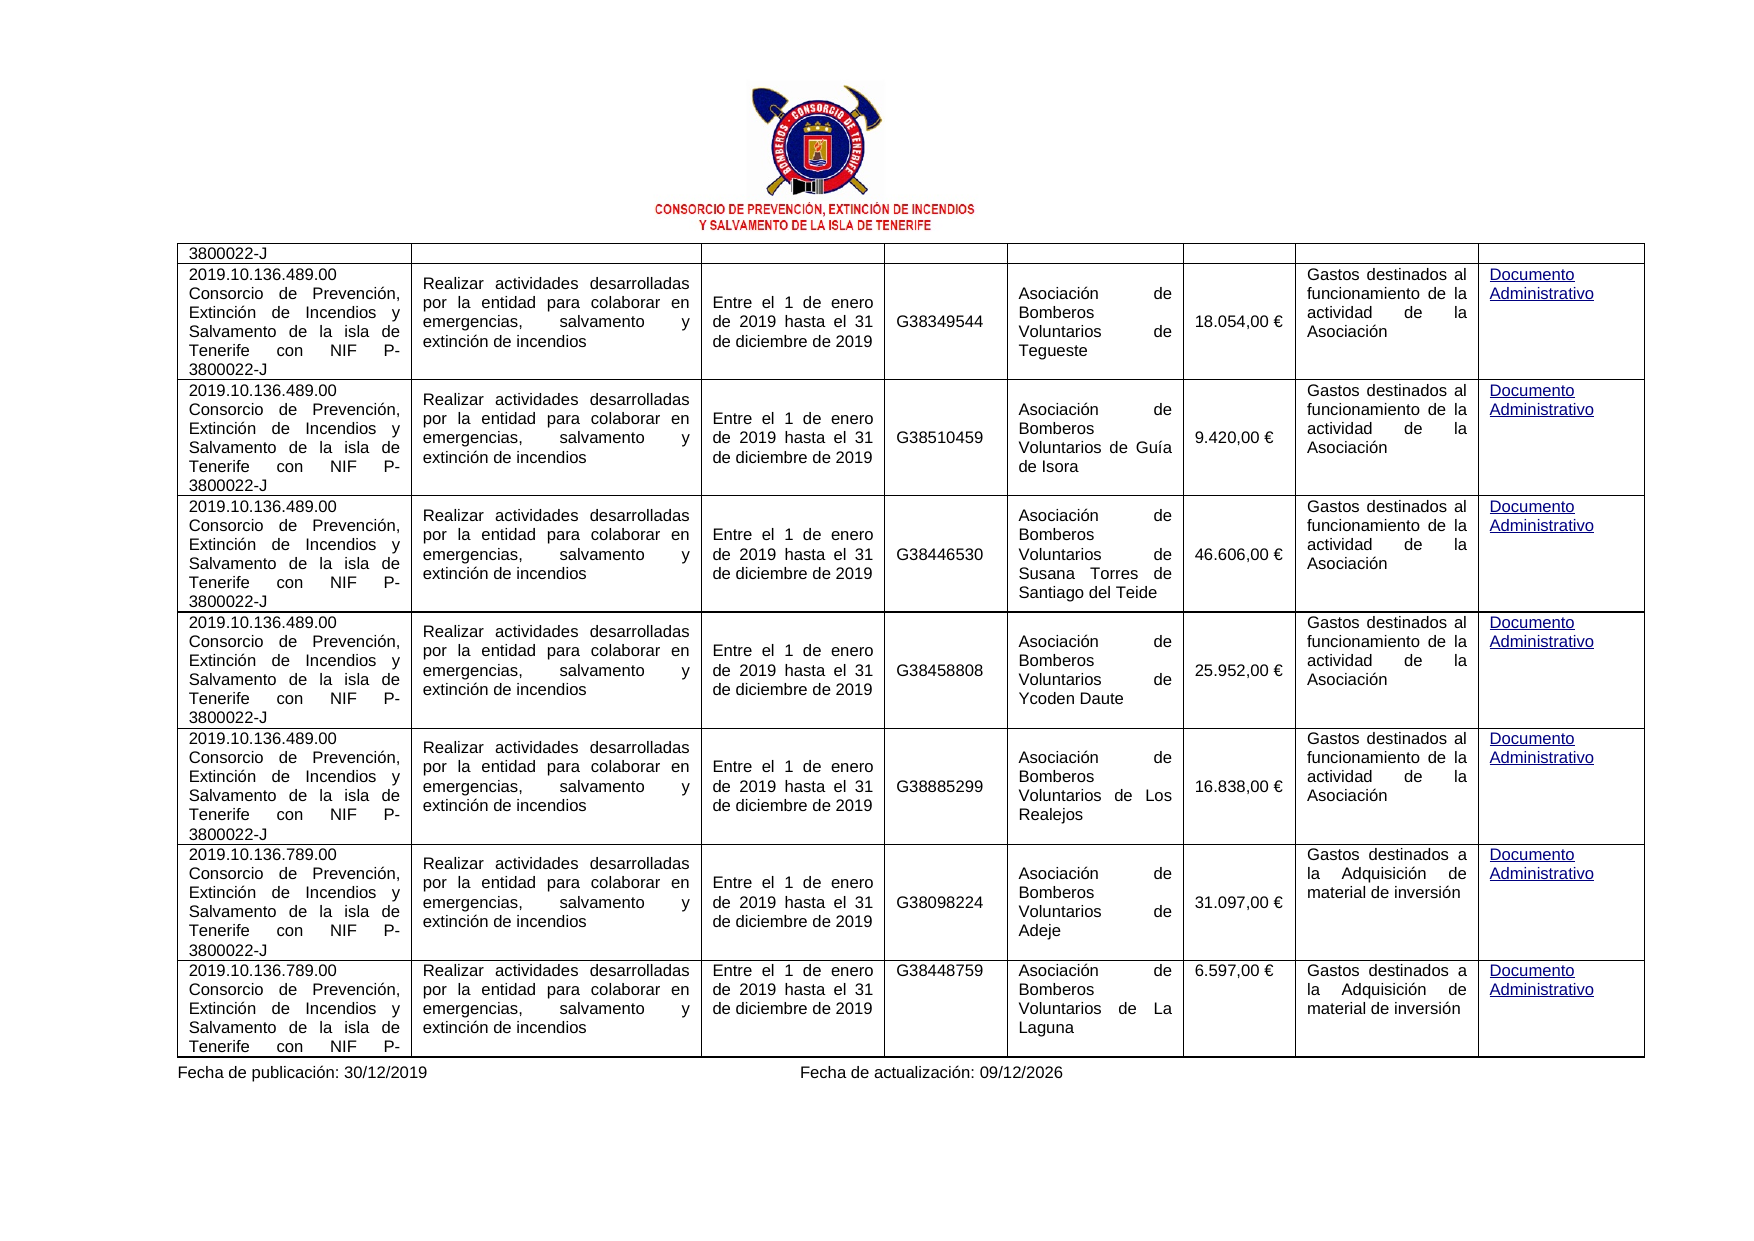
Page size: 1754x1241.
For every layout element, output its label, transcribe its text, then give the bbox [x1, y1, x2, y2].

table_cell [1296, 244, 1478, 263]
table_cell Gastos destinados al funcionamiento de la actividad de la Asociación [1296, 496, 1478, 611]
table_cell Realizar actividades desarrolladas por la entidad para colaborar en emergencias, salvamento y extinción de incendios [412, 496, 701, 611]
table_cell Realizar actividades desarrolladas por la entidad para colaborar en emergencias, salvamento y extinción de incendios [412, 961, 701, 1056]
table_cell Documento Administrativo [1479, 613, 1644, 727]
table_cell Gastos destinados al funcionamiento de la actividad de la Asociación [1296, 264, 1478, 379]
table_cell Documento Administrativo [1479, 264, 1644, 379]
table_cell [1184, 244, 1295, 263]
table_cell Documento Administrativo [1479, 961, 1644, 1056]
table_cell Gastos destinados al funcionamiento de la actividad de la Asociación [1296, 613, 1478, 727]
table_cell Gastos destinados al funcionamiento de la actividad de la Asociación [1296, 380, 1478, 495]
table_cell Realizar actividades desarrolladas por la entidad para colaborar en emergencias, salvamento y extinción de incendios [412, 613, 701, 727]
table_cell Entre el 1 de enero de 2019 hasta el 31 de diciembre de 2019 [702, 729, 884, 843]
table_cell 9.420,00 € [1184, 380, 1295, 495]
table_cell G38349544 [885, 264, 1007, 379]
table_cell [1479, 244, 1644, 263]
table_cell Entre el 1 de enero de 2019 hasta el 31 de diciembre de 2019 [702, 496, 884, 611]
table_cell 2019.10.136.489.00 Consorcio de Prevención, Extinción de Incendios y Salvamento de la isla de Tenerife con NIF P-3800022-J [178, 729, 411, 843]
table_cell Entre el 1 de enero de 2019 hasta el 31 de diciembre de 2019 [702, 264, 884, 379]
table_cell Asociación de Bomberos Voluntarios de Adeje [1008, 845, 1183, 959]
table_cell G38510459 [885, 380, 1007, 495]
table_cell Asociación de Bomberos Voluntarios de Tegueste [1008, 264, 1183, 379]
table_cell Gastos destinados a la Adquisición de material de inversión [1296, 961, 1478, 1056]
table_cell 2019.10.136.489.00 Consorcio de Prevención, Extinción de Incendios y Salvamento de la isla de Tenerife con NIF P-3800022-J [178, 264, 411, 379]
table_cell [702, 244, 884, 263]
table_cell Asociación de Bomberos Voluntarios de Guía de Isora [1008, 380, 1183, 495]
table_cell 46.606,00 € [1184, 496, 1295, 611]
table_cell [412, 244, 701, 263]
table_cell [885, 244, 1007, 263]
table_cell Asociación de Bomberos Voluntarios de Susana Torres de Santiago del Teide [1008, 496, 1183, 611]
table_cell Entre el 1 de enero de 2019 hasta el 31 de diciembre de 2019 [702, 613, 884, 727]
table_cell G38458808 [885, 613, 1007, 727]
table_cell Documento Administrativo [1479, 496, 1644, 611]
table_cell 2019.10.136.789.00 Consorcio de Prevención, Extinción de Incendios y Salvamento de la isla de Tenerife con NIF P-3800022-J [178, 845, 411, 959]
table_cell 6.597,00 € [1184, 961, 1295, 1056]
table_cell 2019.10.136.489.00 Consorcio de Prevención, Extinción de Incendios y Salvamento de la isla de Tenerife con NIF P-3800022-J [178, 380, 411, 495]
table_cell 16.838,00 € [1184, 729, 1295, 843]
table_cell Documento Administrativo [1479, 380, 1644, 495]
table_cell 18.054,00 € [1184, 264, 1295, 379]
table_cell 2019.10.136.489.00 Consorcio de Prevención, Extinción de Incendios y Salvamento de la isla de Tenerife con NIF P-3800022-J [178, 613, 411, 727]
table_cell Entre el 1 de enero de 2019 hasta el 31 de diciembre de 2019 [702, 961, 884, 1056]
table_cell 31.097,00 € [1184, 845, 1295, 959]
table_cell Entre el 1 de enero de 2019 hasta el 31 de diciembre de 2019 [702, 845, 884, 959]
table_cell Realizar actividades desarrolladas por la entidad para colaborar en emergencias, salvamento y extinción de incendios [412, 380, 701, 495]
table_cell Documento Administrativo [1479, 845, 1644, 959]
table_cell Realizar actividades desarrolladas por la entidad para colaborar en emergencias, salvamento y extinción de incendios [412, 845, 701, 959]
table_cell Realizar actividades desarrolladas por la entidad para colaborar en emergencias, salvamento y extinción de incendios [412, 264, 701, 379]
table_cell 2019.10.136.789.00 Consorcio de Prevención, Extinción de Incendios y Salvamento de la isla de Tenerife con NIF P- [178, 961, 411, 1056]
table_cell Asociación de Bomberos Voluntarios de La Laguna [1008, 961, 1183, 1056]
table_cell G38885299 [885, 729, 1007, 843]
table_cell Realizar actividades desarrolladas por la entidad para colaborar en emergencias, salvamento y extinción de incendios [412, 729, 701, 843]
table_cell Gastos destinados al funcionamiento de la actividad de la Asociación [1296, 729, 1478, 843]
table_cell Entre el 1 de enero de 2019 hasta el 31 de diciembre de 2019 [702, 380, 884, 495]
table_cell Gastos destinados a la Adquisición de material de inversión [1296, 845, 1478, 959]
table_cell 25.952,00 € [1184, 613, 1295, 727]
table_cell G38448759 [885, 961, 1007, 1056]
table_cell G38446530 [885, 496, 1007, 611]
table_cell Documento Administrativo [1479, 729, 1644, 843]
table_cell G38098224 [885, 845, 1007, 959]
table_cell 2019.10.136.489.00 Consorcio de Prevención, Extinción de Incendios y Salvamento de la isla de Tenerife con NIF P-3800022-J [178, 496, 411, 611]
table_cell Asociación de Bomberos Voluntarios de Los Realejos [1008, 729, 1183, 843]
table_cell 3800022-J [178, 244, 411, 263]
table_cell [1008, 244, 1183, 263]
table_cell Asociación de Bomberos Voluntarios de Ycoden Daute [1008, 613, 1183, 727]
